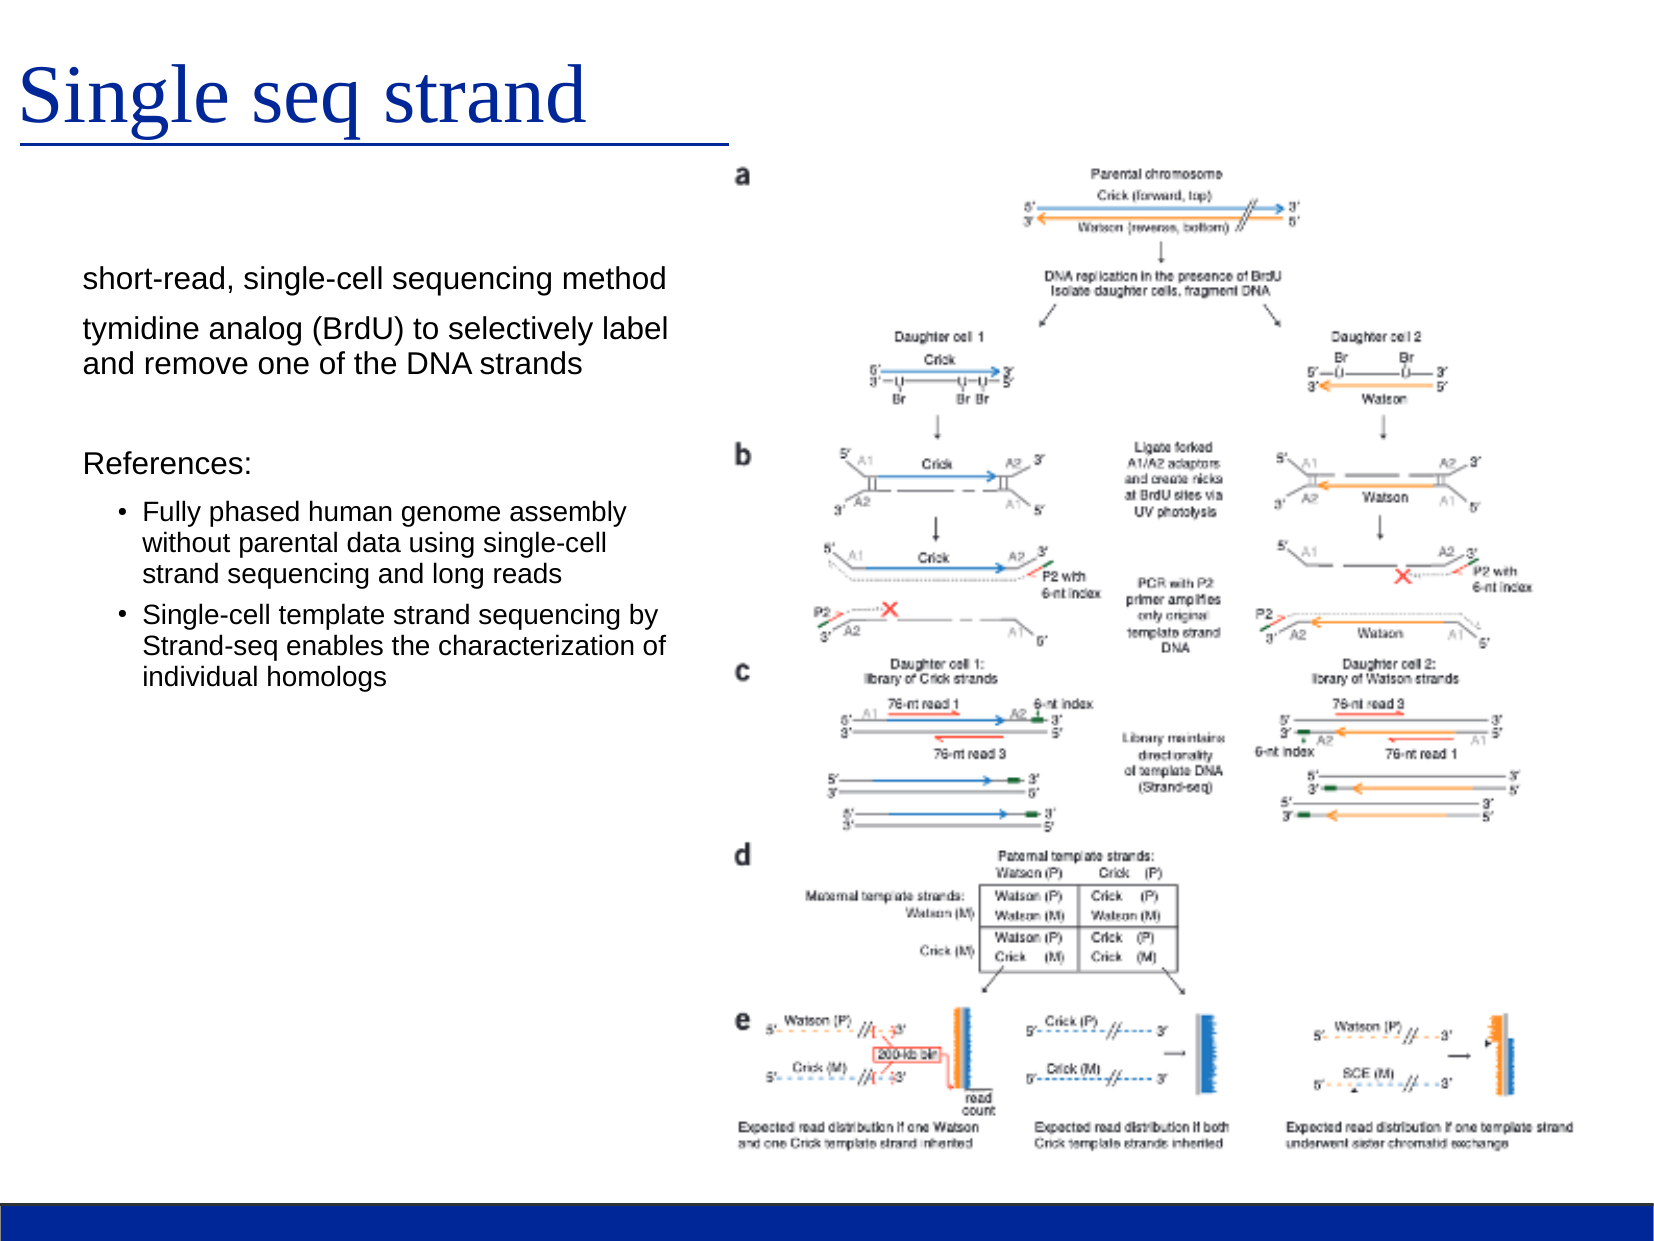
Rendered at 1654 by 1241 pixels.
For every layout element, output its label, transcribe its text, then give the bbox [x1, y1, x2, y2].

picture [729, 140, 1615, 1164]
title Single seq strand [17, 0, 1589, 198]
list short-read, single-cell sequencing method tymidine analog (BrdU) to selectively label and remove one of the DNA strands References: Fully phased human genome assembly without parental data using single-cell strand sequencing and long reads Single-cell template strand sequencing by Strand-seq enables the characterization of individual homologs [82, 260, 674, 703]
